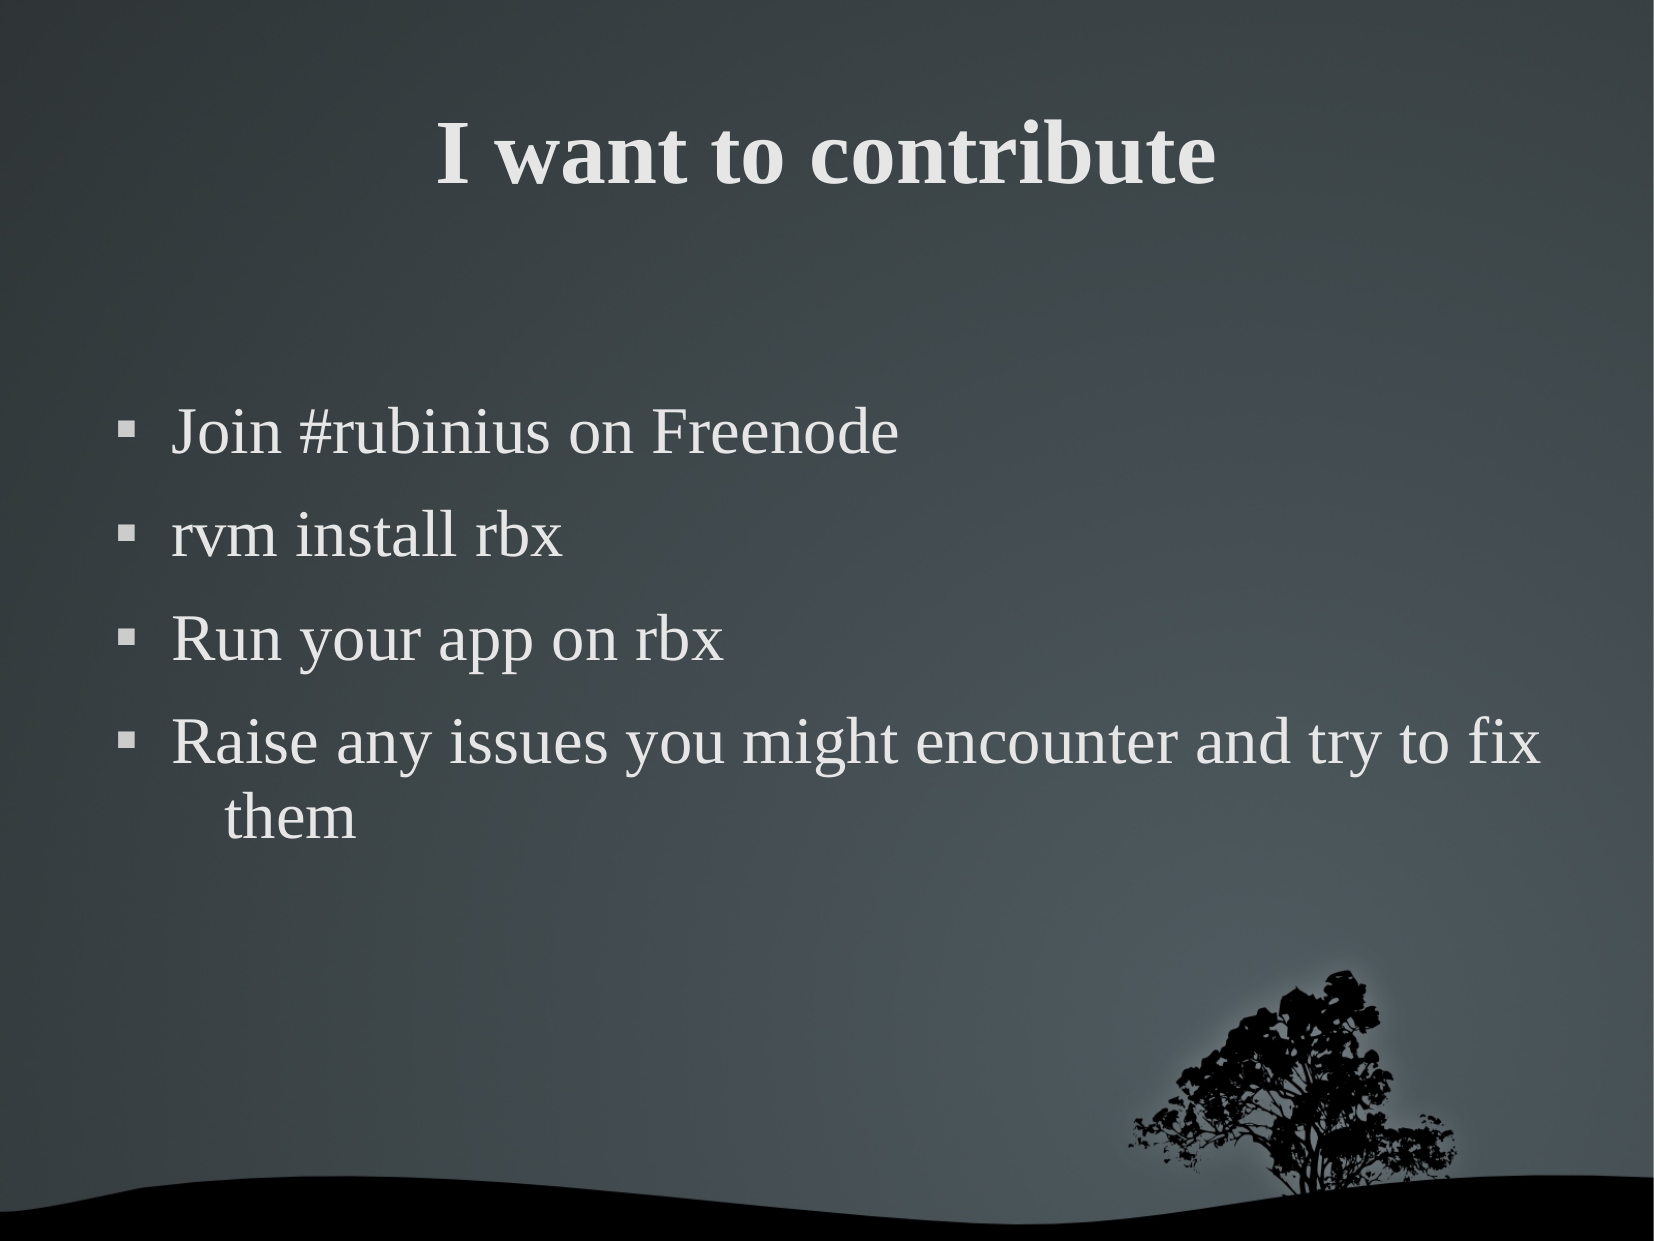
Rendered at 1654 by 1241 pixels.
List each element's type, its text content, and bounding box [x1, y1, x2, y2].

title I want to contribute [82, 56, 1571, 250]
list Join #rubinius on Freenode rvm install rbx Run your app on rbx Raise any issues you might encounter and try to fix them [82, 290, 1571, 1094]
picture [0, 0, 1654, 1241]
